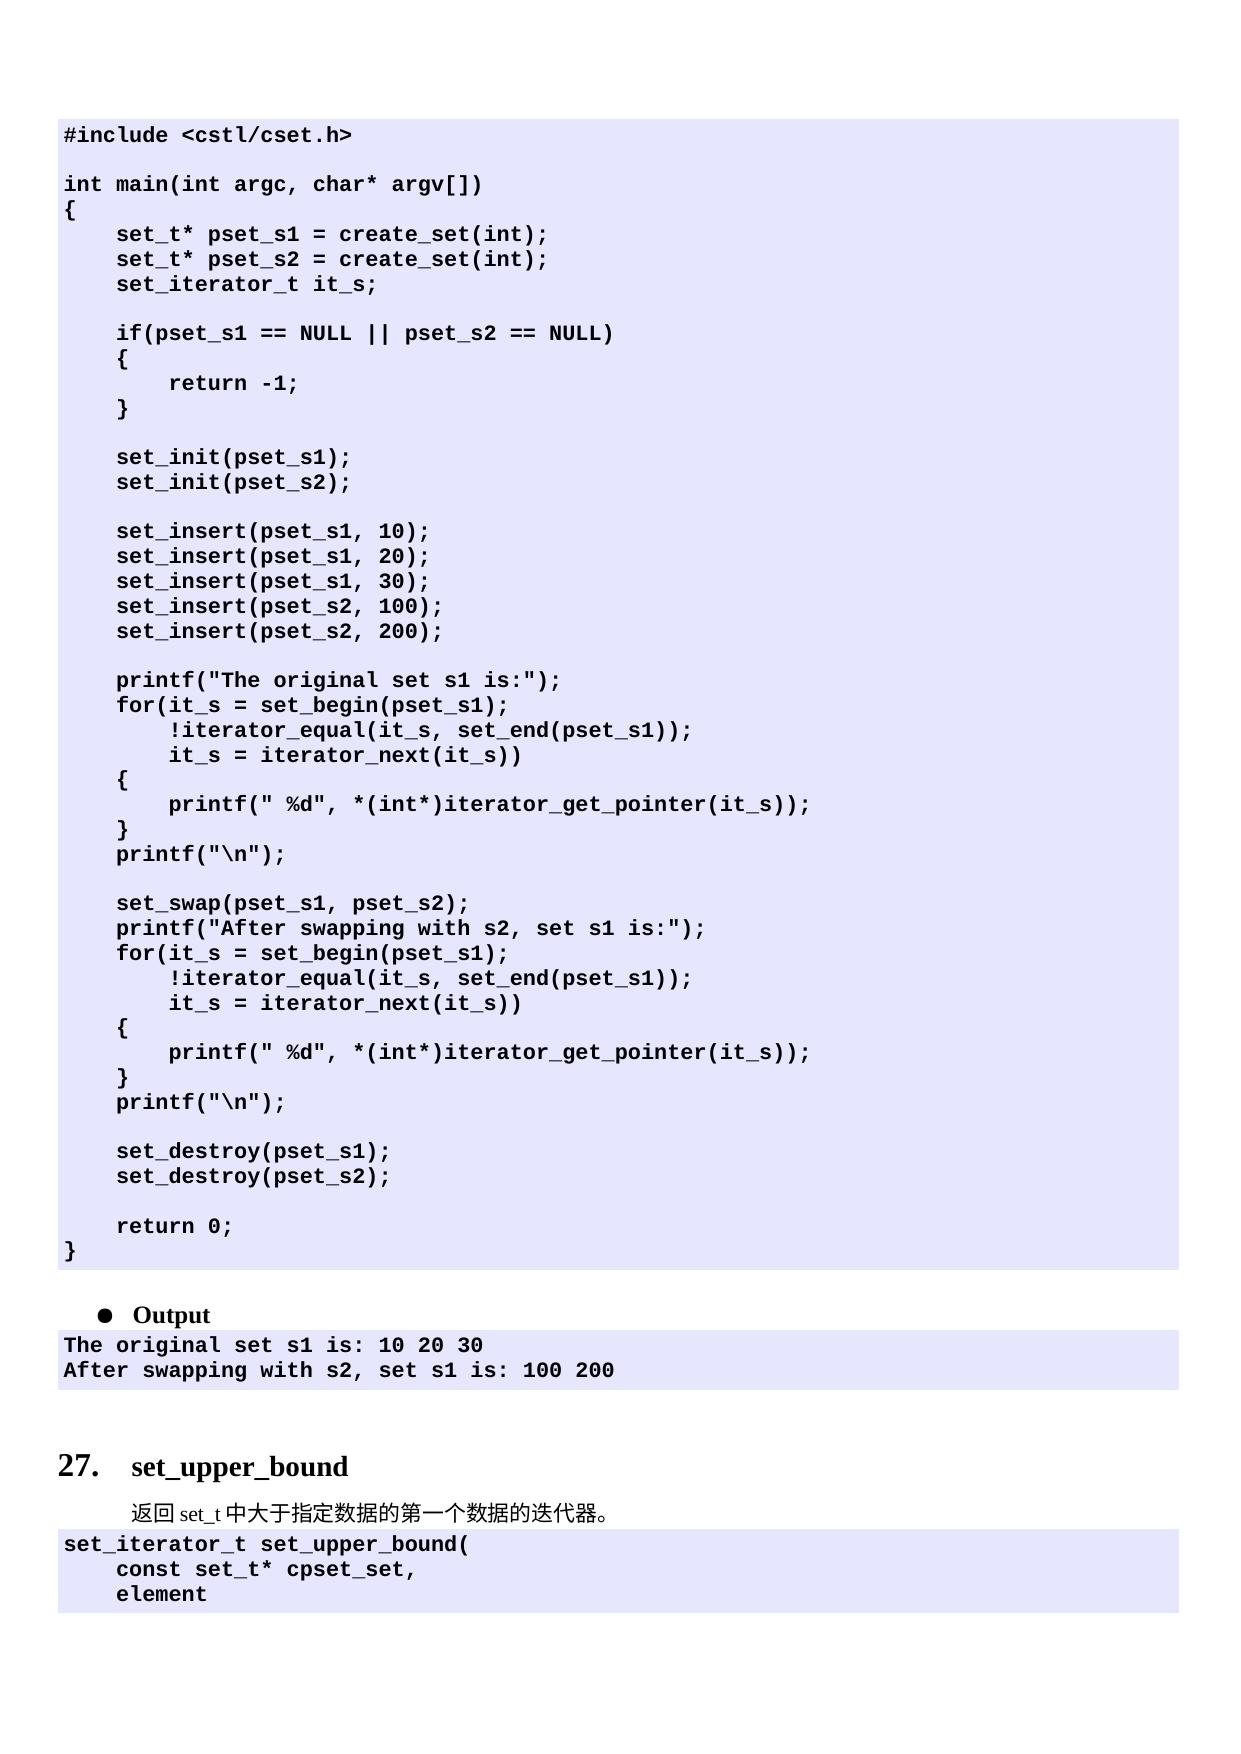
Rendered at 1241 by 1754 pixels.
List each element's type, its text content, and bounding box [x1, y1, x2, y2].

table_header set_iterator_t set_upper_bound( const set_t* cpset_set, element [58, 1529, 1179, 1613]
text 返回set_t中大于指定数据的第一个数据的迭代器。 [57, 1496, 1179, 1527]
list Output [95, 1300, 1179, 1329]
table_header The original set s1 is: 10 20 30 After swapping with s2, set s1 is: 100 200 [58, 1330, 1179, 1390]
subtitle set_upper_bound [57, 1445, 1179, 1483]
table_header #include <cstl/cset.h> int main(int argc, char* argv[]) { set_t* pset_s1 = create_set(int); set_t* pset_s2 = create_set(int); set_iterator_t it_s; if(pset_s1 == NULL || pset_s2 == NULL) { return -1; } set_init(pset_s1); set_init(pset_s2); set_insert(pset_s1, 10); set_insert(pset_s1, 20); set_insert(pset_s1, 30); set_insert(pset_s2, 100); set_insert(pset_s2, 200); printf("The original set s1 is:"); for(it_s = set_begin(pset_s1); !iterator_equal(it_s, set_end(pset_s1)); it_s = iterator_next(it_s)) { printf(" %d", *(int*)iterator_get_pointer(it_s)); } printf("\n"); set_swap(pset_s1, pset_s2); printf("After swapping with s2, set s1 is:"); for(it_s = set_begin(pset_s1); !iterator_equal(it_s, set_end(pset_s1)); it_s = iterator_next(it_s)) { printf(" %d", *(int*)iterator_get_pointer(it_s)); } printf("\n"); set_destroy(pset_s1); set_destroy(pset_s2); return 0; } [58, 119, 1179, 1270]
